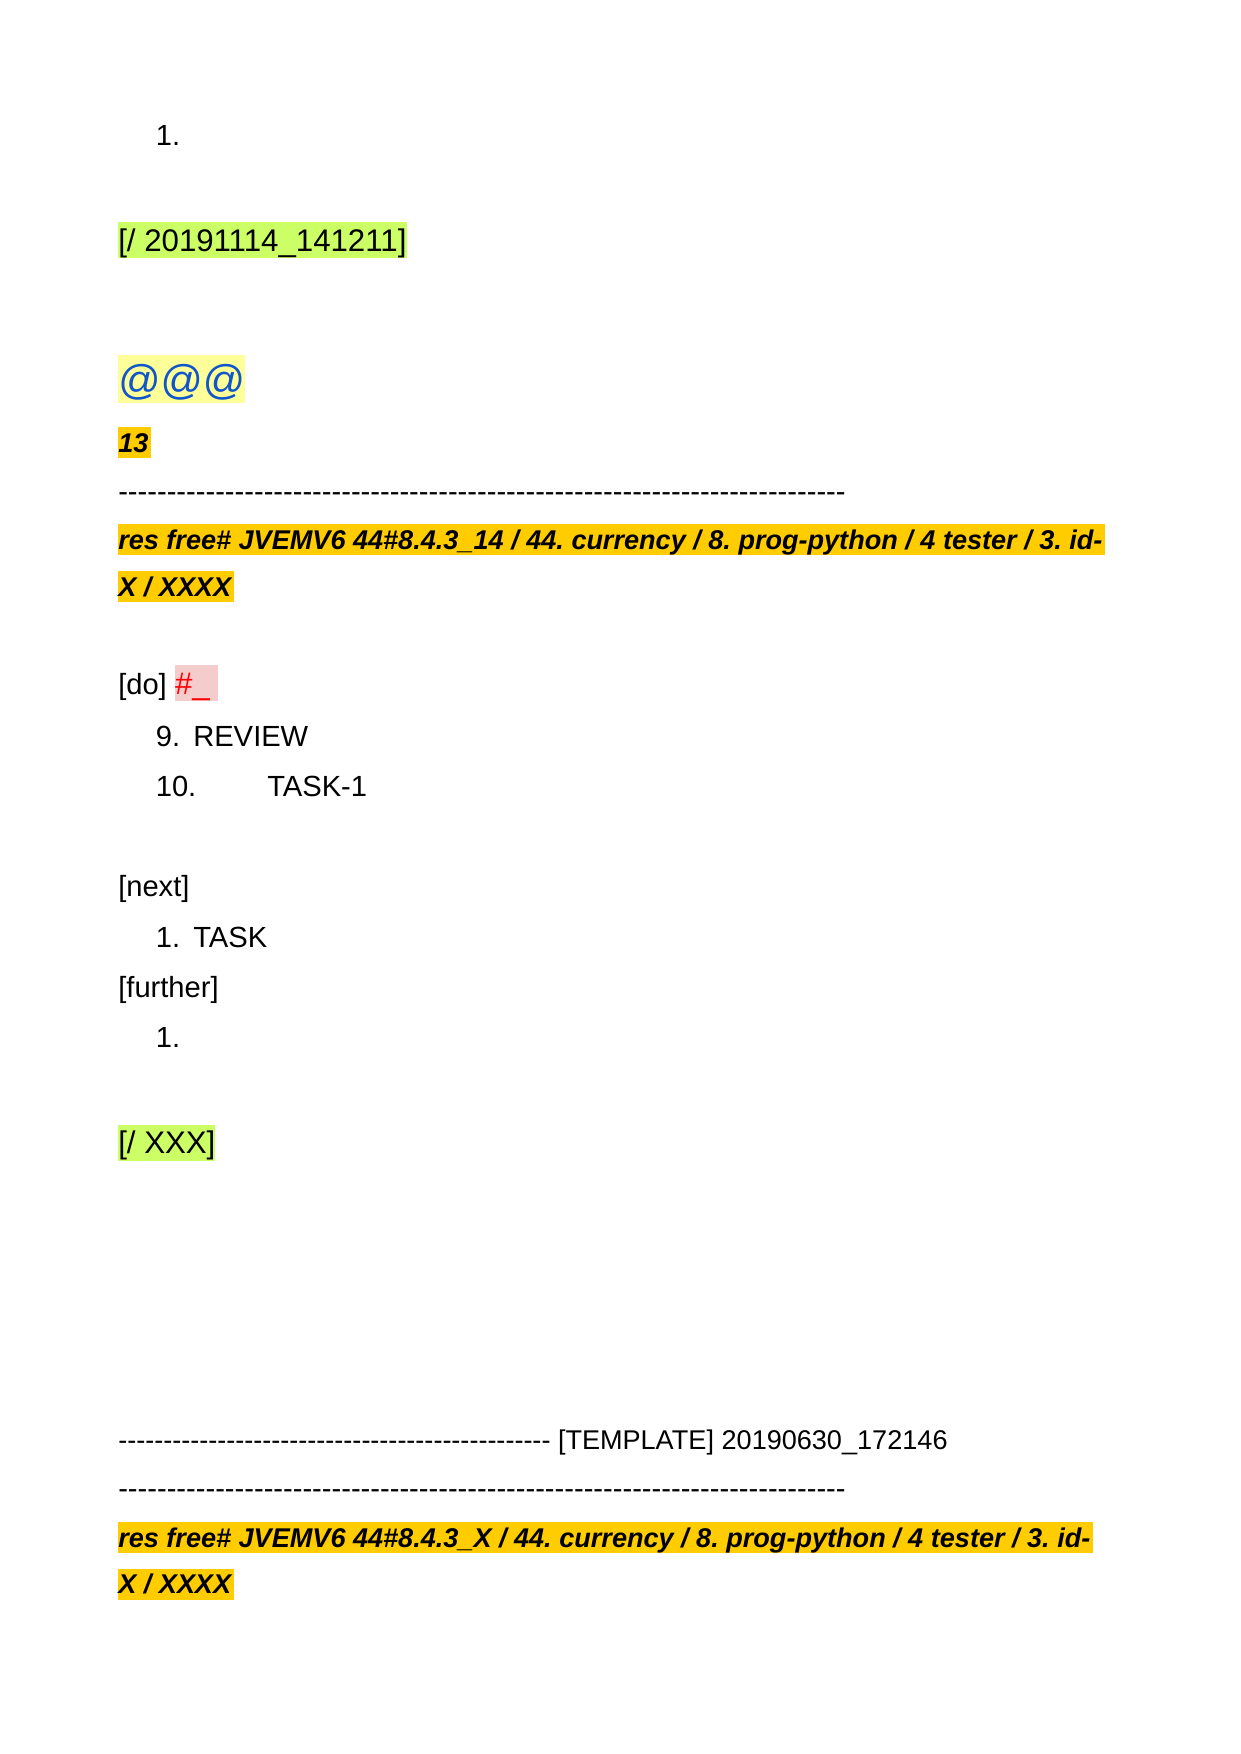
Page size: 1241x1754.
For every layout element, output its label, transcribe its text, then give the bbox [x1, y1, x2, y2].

list TASK-1 [156, 769, 1122, 802]
text [do] #_ [118, 665, 1122, 701]
text res free# JVEMV6 44#8.4.3_X / 44. currency / 8. prog-python / 4 tester / 3. id-X / XXXX [118, 1522, 1122, 1600]
text [/ 20191114_141211] [118, 168, 1122, 258]
text --------------------------------------------------------------------------- [118, 1471, 1122, 1505]
list REVIEW [156, 718, 1122, 752]
text @@@ [118, 355, 1122, 403]
text [/ XXX] [118, 1071, 1122, 1161]
text [next] [118, 869, 1122, 903]
text --------------------------------------------------------------------------- [118, 474, 1122, 507]
text 13 [118, 427, 1122, 458]
text res free# JVEMV6 44#8.4.3_14 / 44. currency / 8. prog-python / 4 tester / 3. id-X / XXXX [118, 524, 1122, 602]
text [further] [118, 970, 1122, 1004]
text ------------------------------------------------ [TEMPLATE] 20190630_172146 [118, 1424, 1122, 1456]
list TASK [156, 920, 1122, 953]
